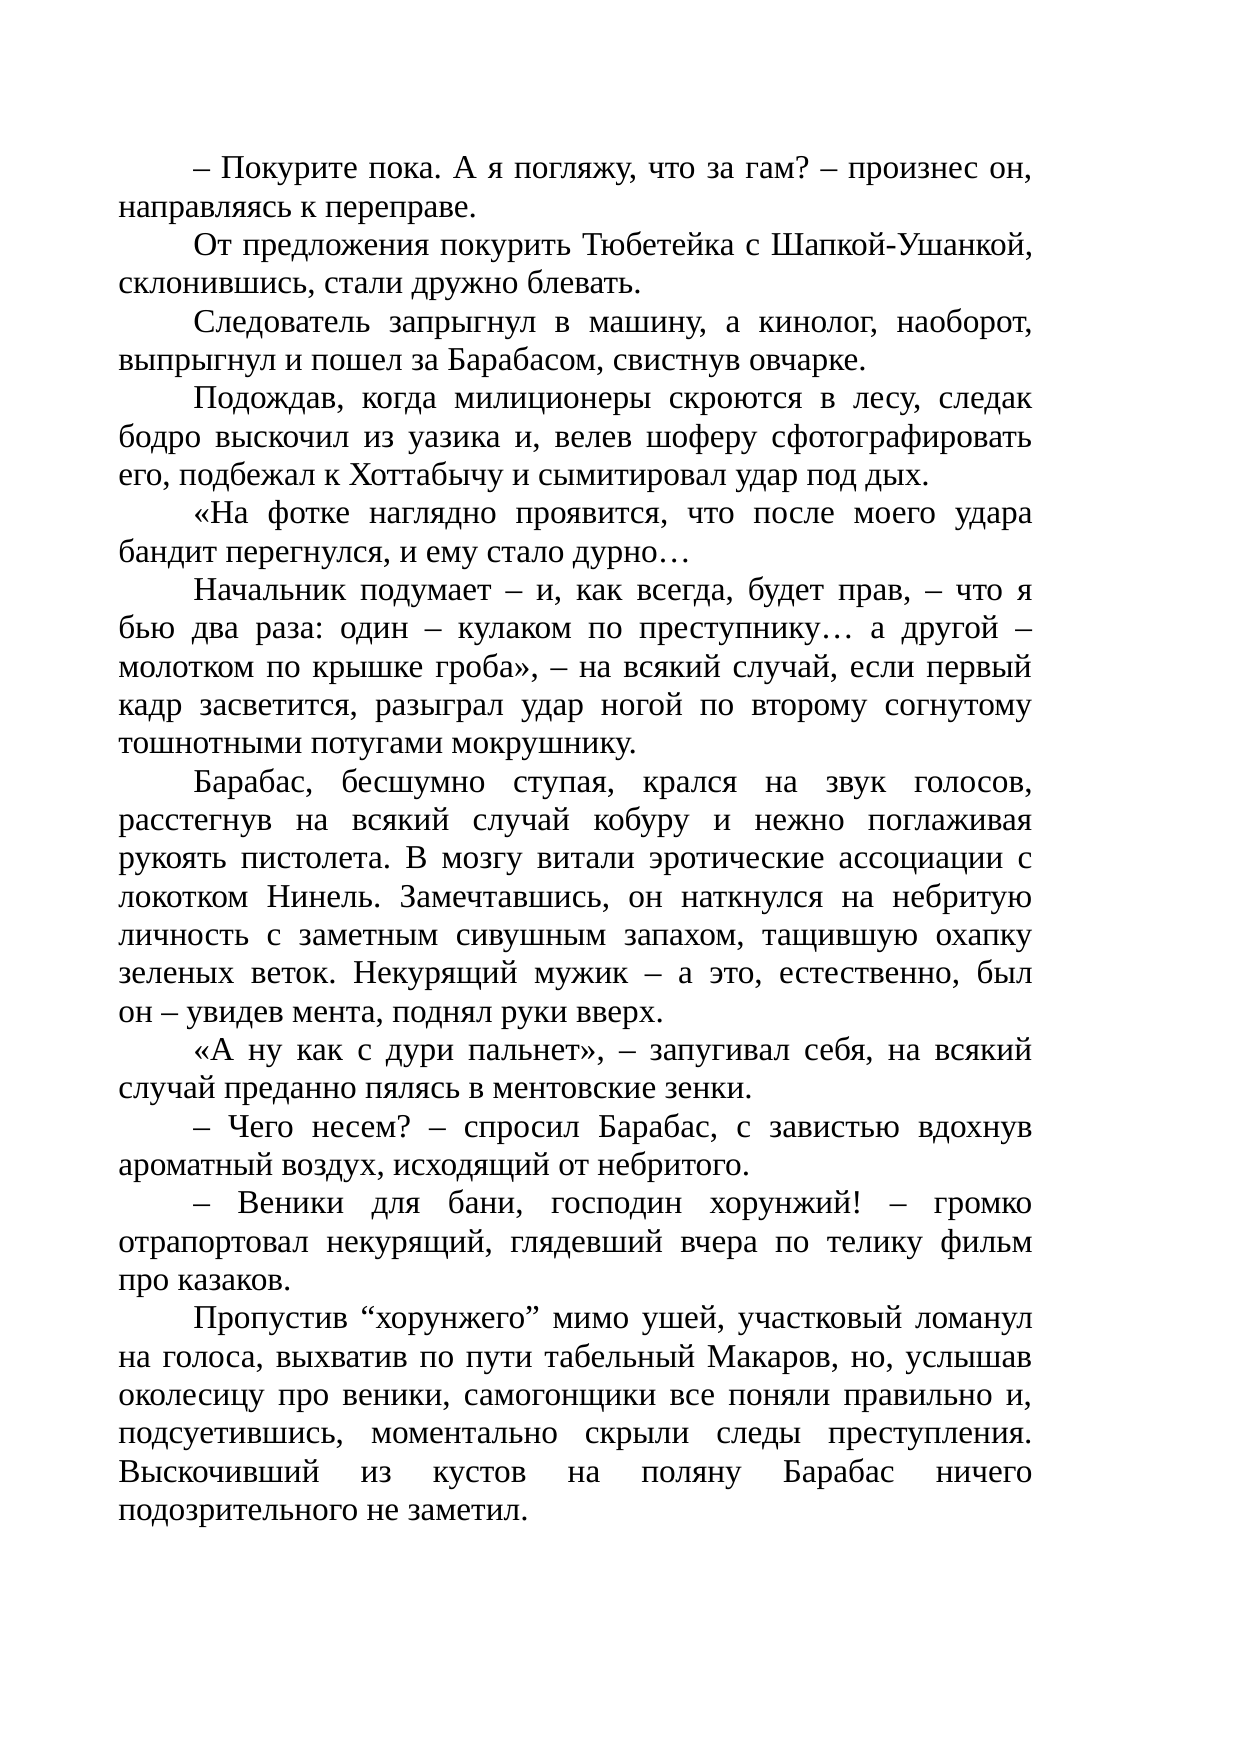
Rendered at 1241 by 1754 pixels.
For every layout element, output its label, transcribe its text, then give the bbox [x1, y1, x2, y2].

subtitle Начальник подумает – и, как всегда, будет прав, – что я бью два раза: один – кулаком по преступнику… а другой – молотком по крышке гроба», – на всякий случай, если первый кадр засветится, разыграл удар ногой по второму согнутому тошнотными потугами мокрушнику. [118, 569, 1033, 761]
subtitle Пропустив “хорунжего” мимо ушей, участковый ломанул на голоса, выхватив по пути табельный Макаров, но, услышав околесицу про веники, самогонщики все поняли правильно и, подсуетившись, моментально скрыли следы преступления. Выскочивший из кустов на поляну Барабас ничего подозрительного не заметил. [118, 1298, 1033, 1528]
subtitle – Чего несем? – спросил Барабас, с завистью вдохнув ароматный воздух, исходящий от небритого. [118, 1106, 1033, 1183]
subtitle Барабас, бесшумно ступая, крался на звук голосов, расстегнув на всякий случай кобуру и нежно поглаживая рукоять пистолета. В мозгу витали эротические ассоциации с локотком Нинель. Замечтавшись, он наткнулся на небритую личность с заметным сивушным запахом, тащившую охапку зеленых веток. Некурящий мужик – а это, естественно, был он – увидев мента, поднял руки вверх. [118, 761, 1033, 1029]
subtitle – Покурите пока. А я погляжу, что за гам? – произнес он, направляясь к переправе. [118, 148, 1033, 224]
subtitle От предложения покурить Тюбетейка с Шапкой-Ушанкой, склонившись, стали дружно блевать. [118, 224, 1033, 301]
subtitle Следователь запрыгнул в машину, а кинолог, наоборот, выпрыгнул и пошел за Барабасом, свистнув овчарке. [118, 301, 1033, 378]
subtitle Подождав, когда милиционеры скроются в лесу, следак бодро выскочил из уазика и, велев шоферу сфотографировать его, подбежал к Хоттабычу и сымитировал удар под дых. [118, 378, 1033, 493]
subtitle «А ну как с дури пальнет», – запугивал себя, на всякий случай преданно пялясь в ментовские зенки. [118, 1029, 1033, 1106]
subtitle «На фотке наглядно проявится, что после моего удара бандит перегнулся, и ему стало дурно… [118, 493, 1033, 569]
subtitle – Веники для бани, господин хорунжий! – громко отрапортовал некурящий, глядевший вчера по телику фильм про казаков. [118, 1183, 1033, 1298]
